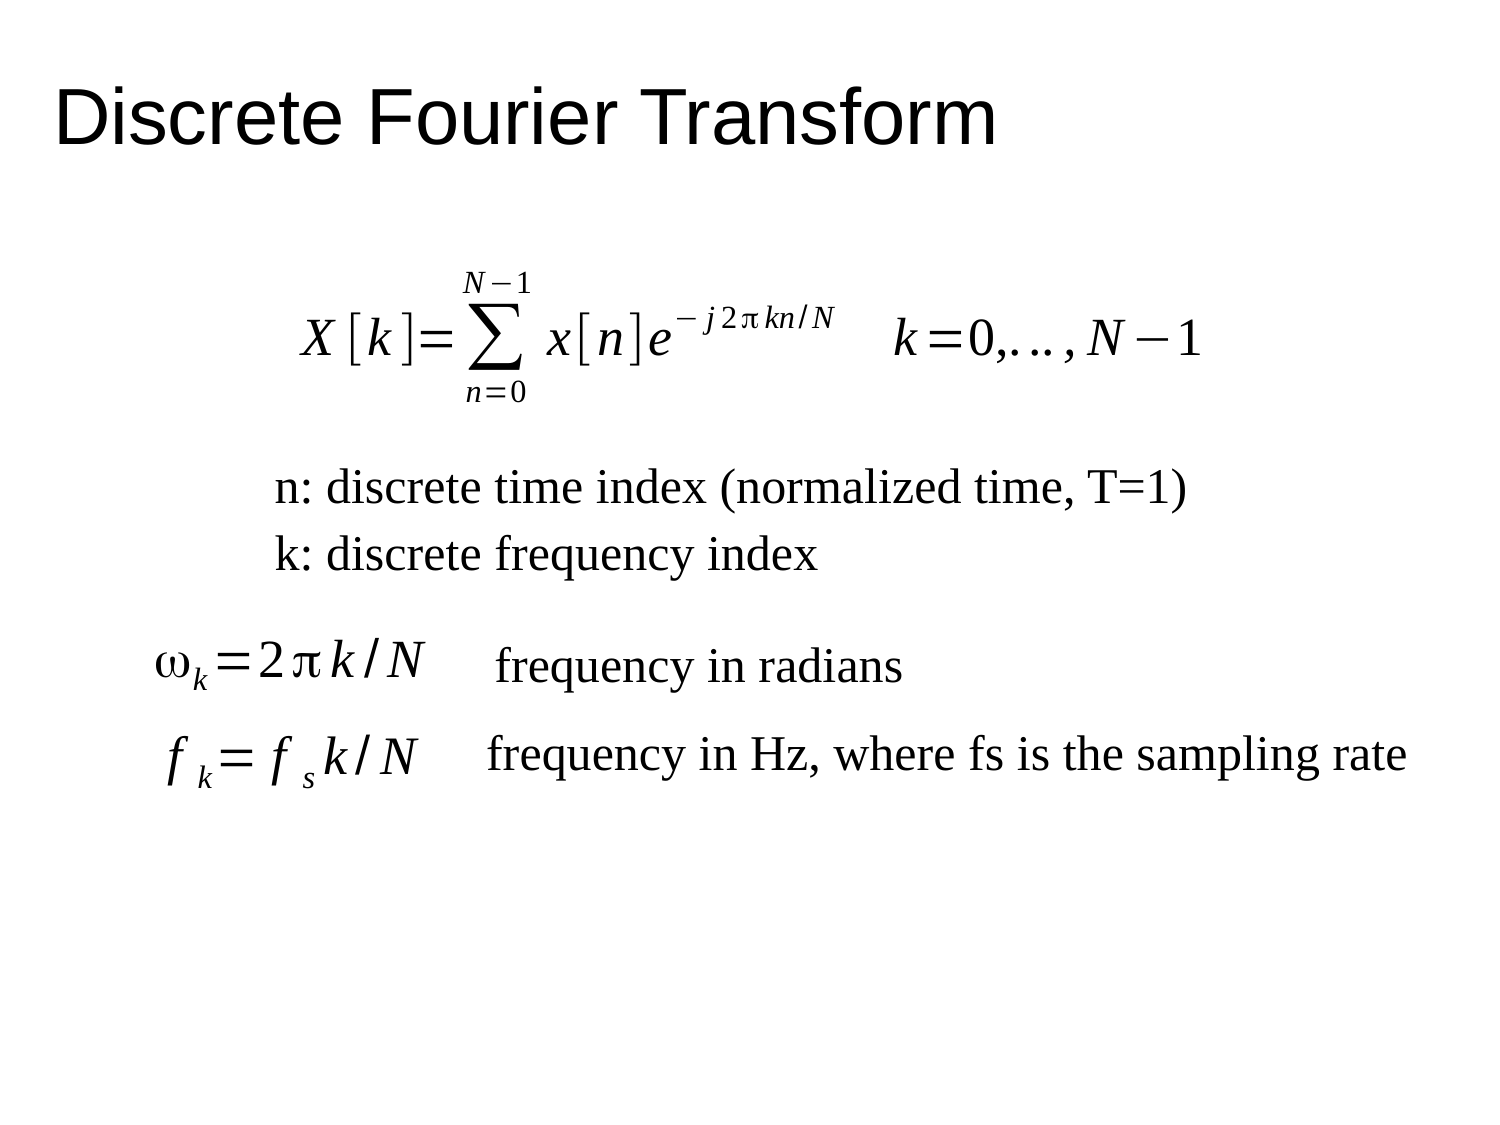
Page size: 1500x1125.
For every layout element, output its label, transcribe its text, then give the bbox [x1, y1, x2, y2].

text_box n: discrete time index (normalized time, T=1) k: discrete frequency index [259, 446, 1204, 589]
chart [150, 726, 430, 796]
text_box frequency in Hz, where fs is the sampling rate [471, 712, 1424, 788]
text_box frequency in radians [479, 624, 919, 701]
chart [147, 630, 438, 698]
title Discrete Fourier Transform [53, 19, 1403, 207]
chart [288, 264, 1209, 411]
